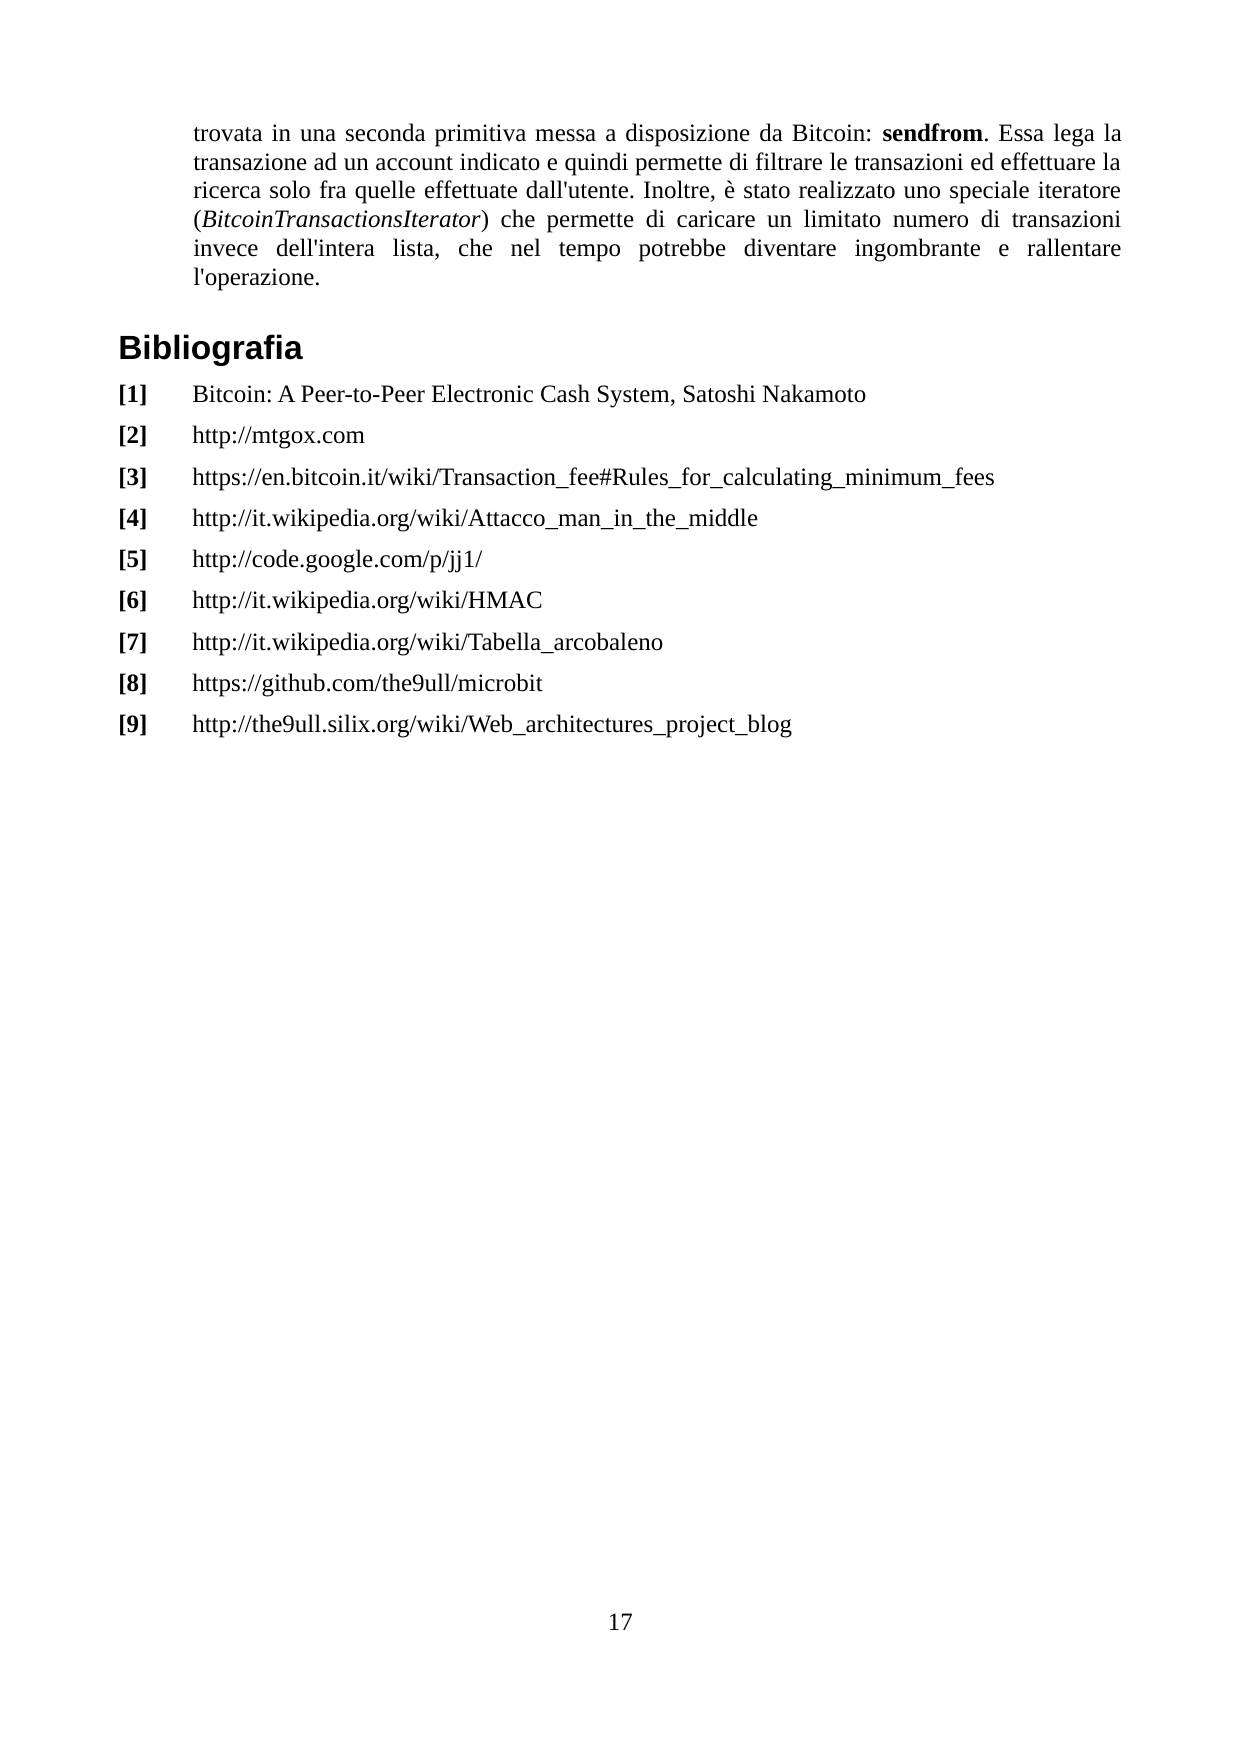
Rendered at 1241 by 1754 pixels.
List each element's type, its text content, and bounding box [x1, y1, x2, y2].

text [9] http://the9ull.silix.org/wiki/Web_architectures_project_blog [118, 709, 1122, 738]
subtitle Bibliografia [118, 328, 1122, 367]
text [7] http://it.wikipedia.org/wiki/Tabella_arcobaleno [118, 627, 1122, 656]
text [3] https://en.bitcoin.it/wiki/Transaction_fee#Rules_for_calculating_minimum_fees [118, 462, 1122, 491]
text [1] Bitcoin: A Peer-to-Peer Electronic Cash System, Satoshi Nakamoto [118, 379, 1122, 408]
text [4] http://it.wikipedia.org/wiki/Attacco_man_in_the_middle [118, 503, 1122, 532]
text [6] http://it.wikipedia.org/wiki/HMAC [118, 586, 1122, 614]
list trovata in una seconda primitiva messa a disposizione da Bitcoin: sendfrom. Essa lega la transazione ad un account indicato e quindi permette di filtrare le transazioni ed effettuare la ricerca solo fra quelle effettuate dall'utente. Inoltre, è stato realizzato uno speciale iteratore (BitcoinTransactionsIterator) che permette di caricare un limitato numero di transazioni invece dell'intera lista, che nel tempo potrebbe diventare ingombrante e rallentare l'operazione. [156, 118, 1122, 291]
text [8] https://github.com/the9ull/microbit [118, 668, 1122, 697]
text [2] http://mtgox.com [118, 421, 1122, 449]
text [5] http://code.google.com/p/jj1/ [118, 544, 1122, 573]
